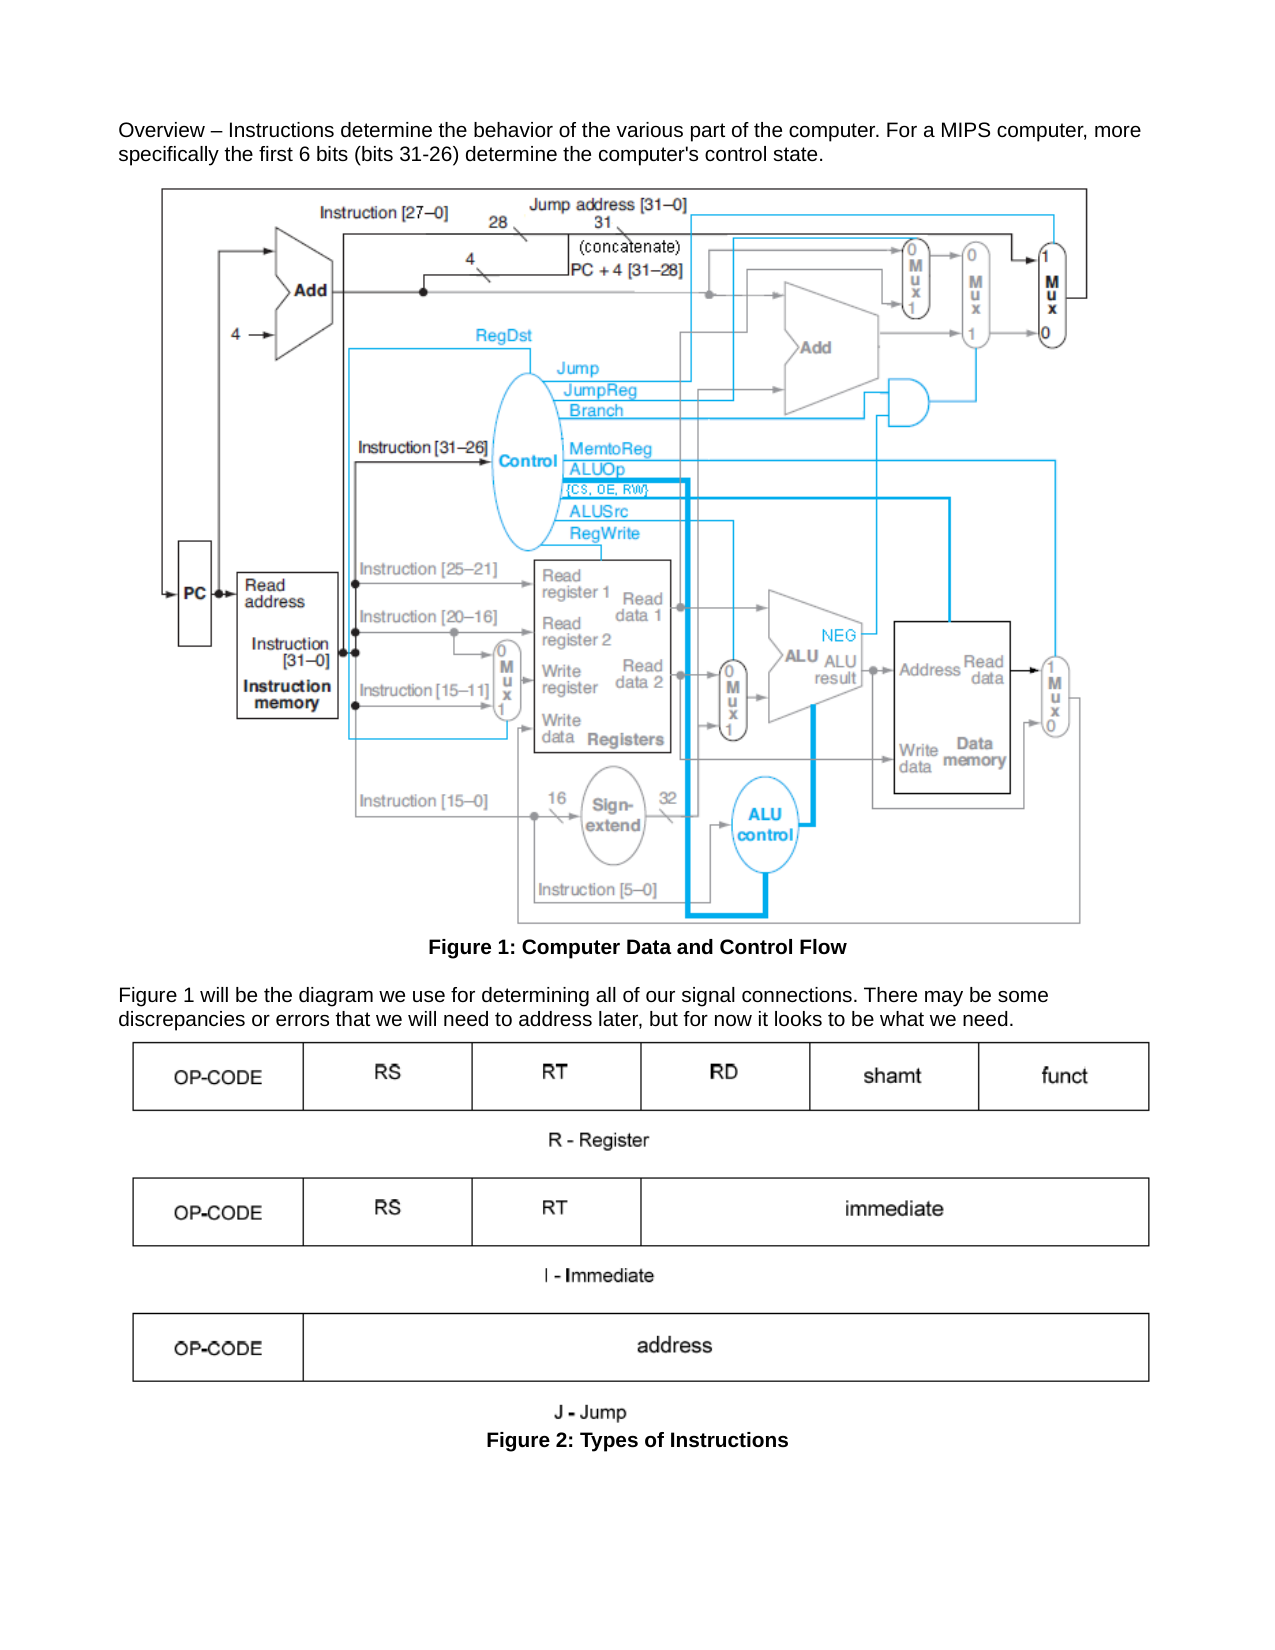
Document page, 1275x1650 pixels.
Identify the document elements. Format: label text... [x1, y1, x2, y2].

picture [118, 168, 1157, 935]
picture [116, 1037, 1156, 1428]
text Figure 2: Types of Instructions [118, 1428, 1157, 1452]
text Overview – Instructions determine the behavior of the various part of the computer. For a MIPS computer, more specifically the first 6 bits (bits 31-26) determine the computer's control state. [118, 118, 1157, 166]
text Figure 1: Computer Data and Control Flow [118, 935, 1157, 959]
text Figure 1 will be the diagram we use for determining all of our signal connections. There may be some discrepancies or errors that we will need to address later, but for now it looks to be what we need. [118, 983, 1157, 1031]
